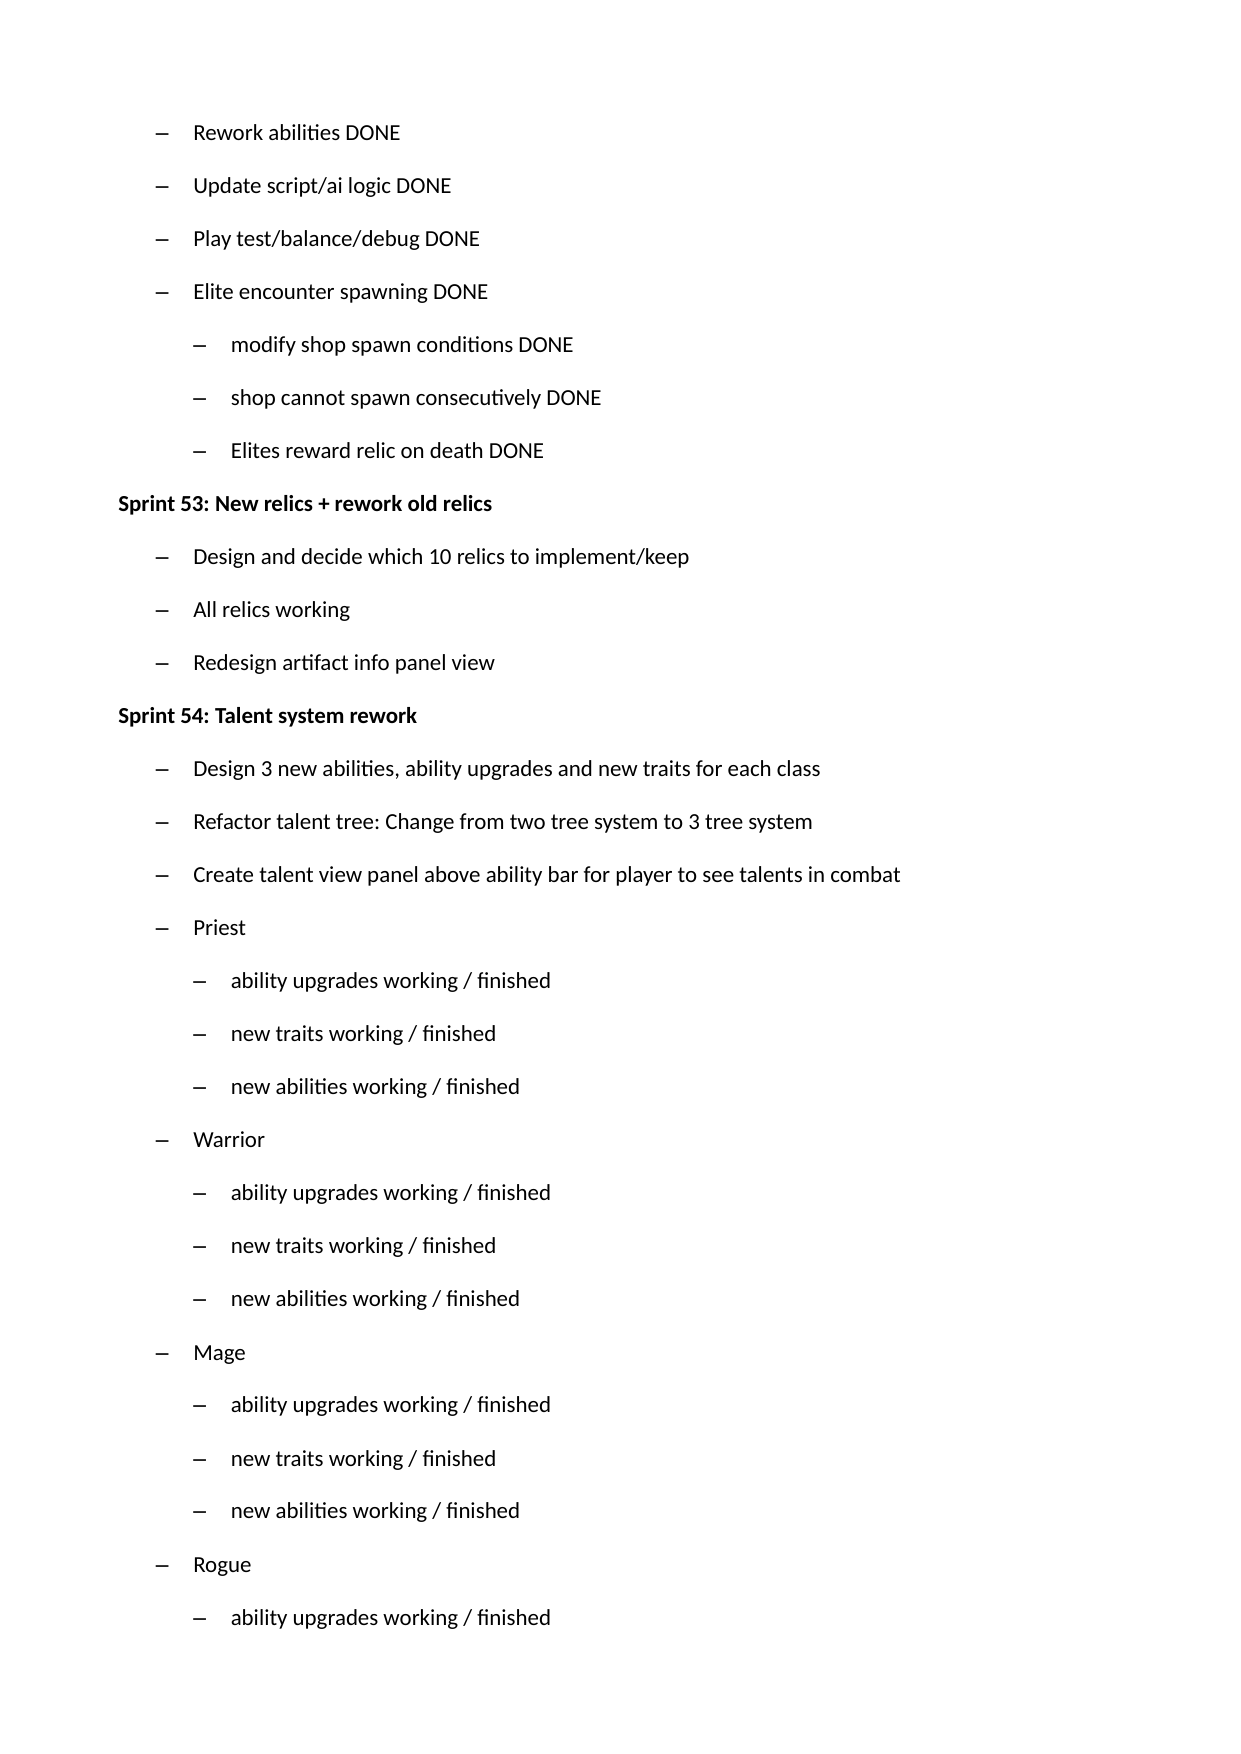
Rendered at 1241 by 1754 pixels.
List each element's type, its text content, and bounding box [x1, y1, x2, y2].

list Update script/ai logic DONE [156, 171, 1122, 199]
list shop cannot spawn consecutively DONE [193, 383, 1122, 411]
list ability upgrades working / finished [193, 966, 1122, 994]
list new abilities working / finished [193, 1072, 1122, 1101]
list ability upgrades working / finished [193, 1391, 1122, 1419]
list Design 3 new abilities, ability upgrades and new traits for each class [156, 754, 1122, 782]
list new traits working / finished [193, 1232, 1122, 1259]
list new abilities working / finished [193, 1497, 1122, 1525]
list Redesign artifact info panel view [156, 648, 1122, 676]
text Sprint 54: Talent system rework [118, 701, 1122, 729]
list new traits working / finished [193, 1019, 1122, 1047]
list Play test/balance/debug DONE [156, 224, 1122, 252]
list Mage [156, 1338, 1122, 1366]
list Rogue [156, 1550, 1122, 1578]
list ability upgrades working / finished [193, 1603, 1122, 1631]
list Design and decide which 10 relics to implement/keep [156, 542, 1122, 570]
list Elite encounter spawning DONE [156, 277, 1122, 305]
list Elites reward relic on death DONE [193, 436, 1122, 464]
list Refactor talent tree: Change from two tree system to 3 tree system [156, 807, 1122, 835]
list ability upgrades working / finished [193, 1178, 1122, 1207]
list new traits working / finished [193, 1444, 1122, 1472]
list new abilities working / finished [193, 1284, 1122, 1313]
list Priest [156, 913, 1122, 941]
list Rework abilities DONE [156, 118, 1122, 146]
list modify shop spawn conditions DONE [193, 330, 1122, 358]
list Create talent view panel above ability bar for player to see talents in combat [156, 860, 1122, 888]
text Sprint 53: New relics + rework old relics [118, 489, 1122, 517]
list All relics working [156, 595, 1122, 623]
list Warrior [156, 1126, 1122, 1153]
